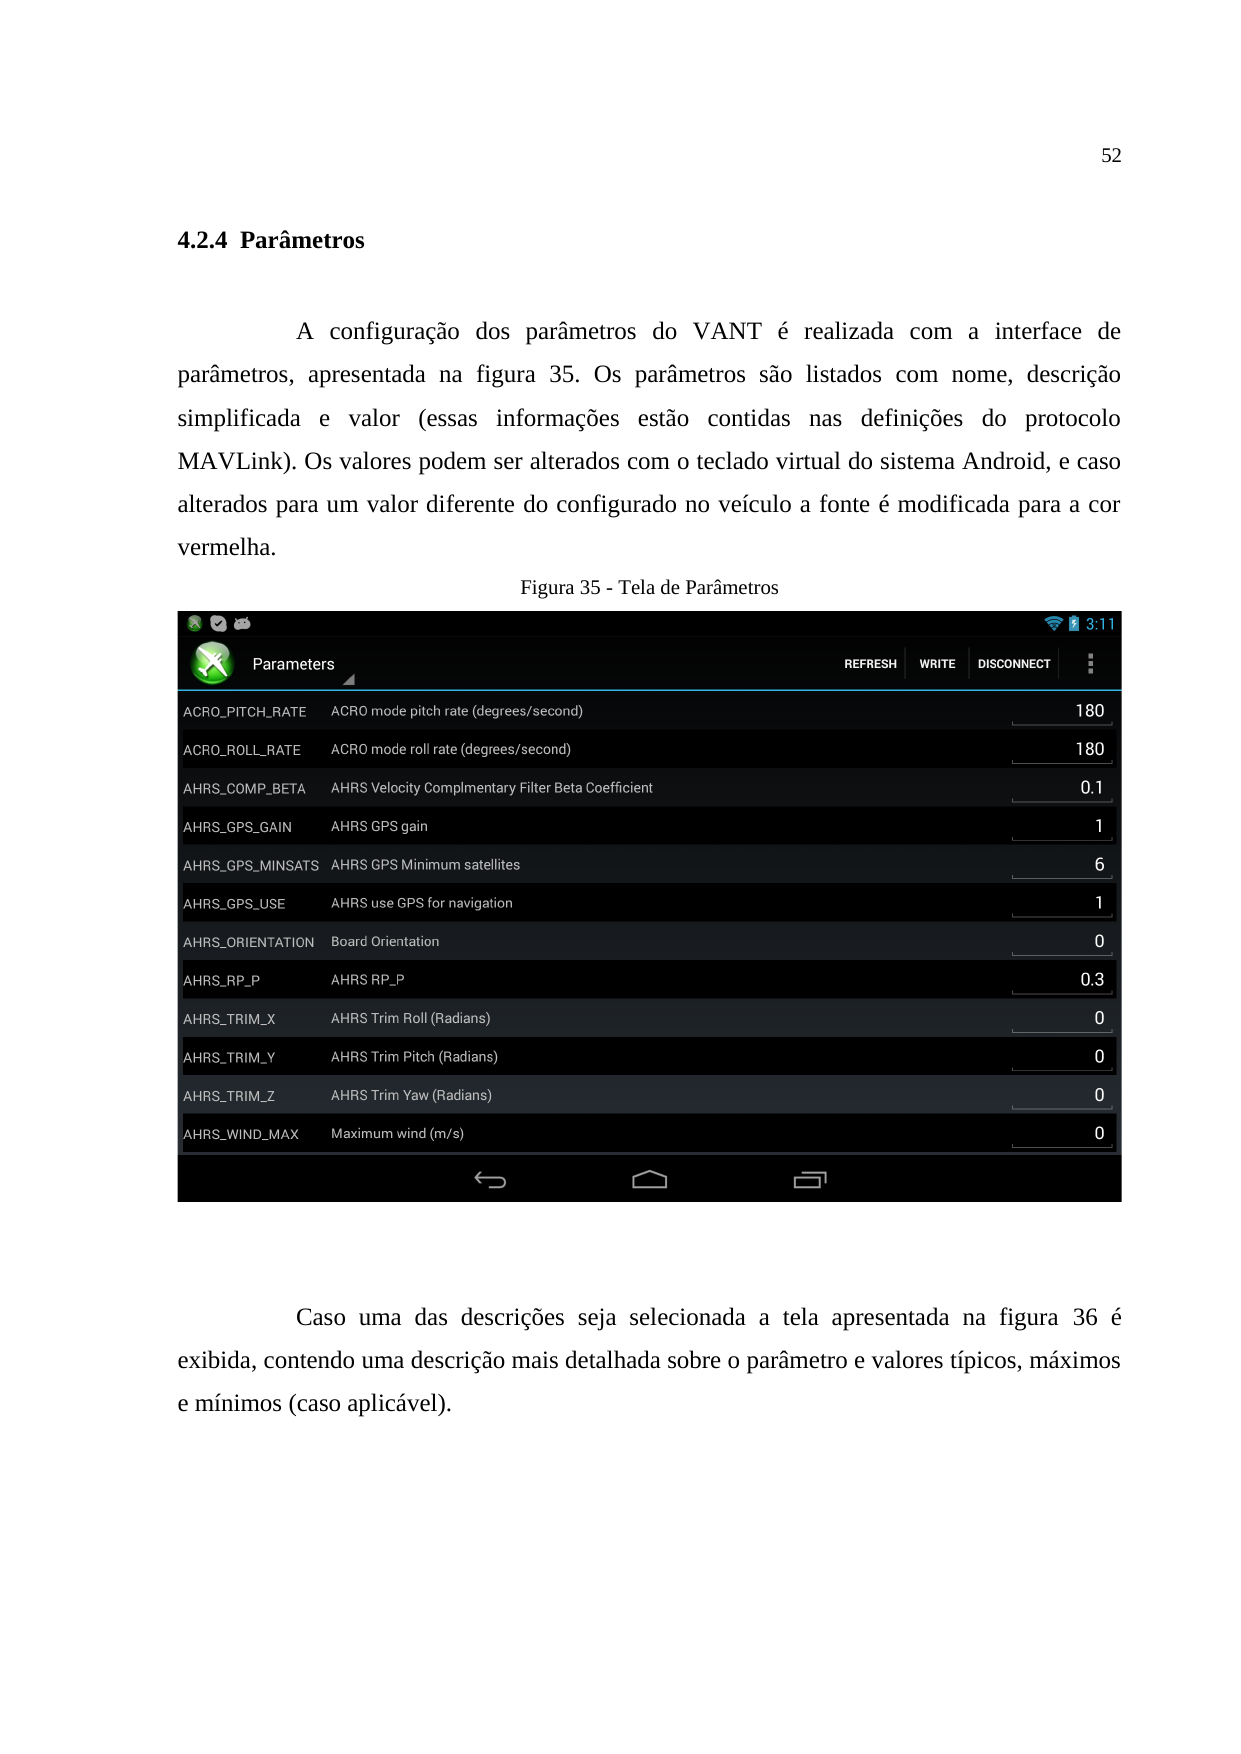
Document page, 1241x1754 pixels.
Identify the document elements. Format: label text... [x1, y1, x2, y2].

picture [177, 611, 1122, 1202]
text Caso uma das descrições seja selecionada a tela apresentada na figura 36 é exibida, contendo uma descrição mais detalhada sobre o parâmetro e valores típicos, máximos e mínimos (caso aplicável). [177, 1302, 1122, 1417]
list Tela de Parâmetros [177, 575, 1122, 599]
subtitle Parâmetros [177, 225, 1122, 254]
text A configuração dos parâmetros do VANT é realizada com a interface de parâmetros, apresentada na figura 35. Os parâmetros são listados com nome, descrição simplificada e valor (essas informações estão contidas nas definições do protocolo MAVLink). Os valores podem ser alterados com o teclado virtual do sistema Android, e caso alterados para um valor diferente do configurado no veículo a fonte é modificada para a cor vermelha. [177, 316, 1122, 561]
